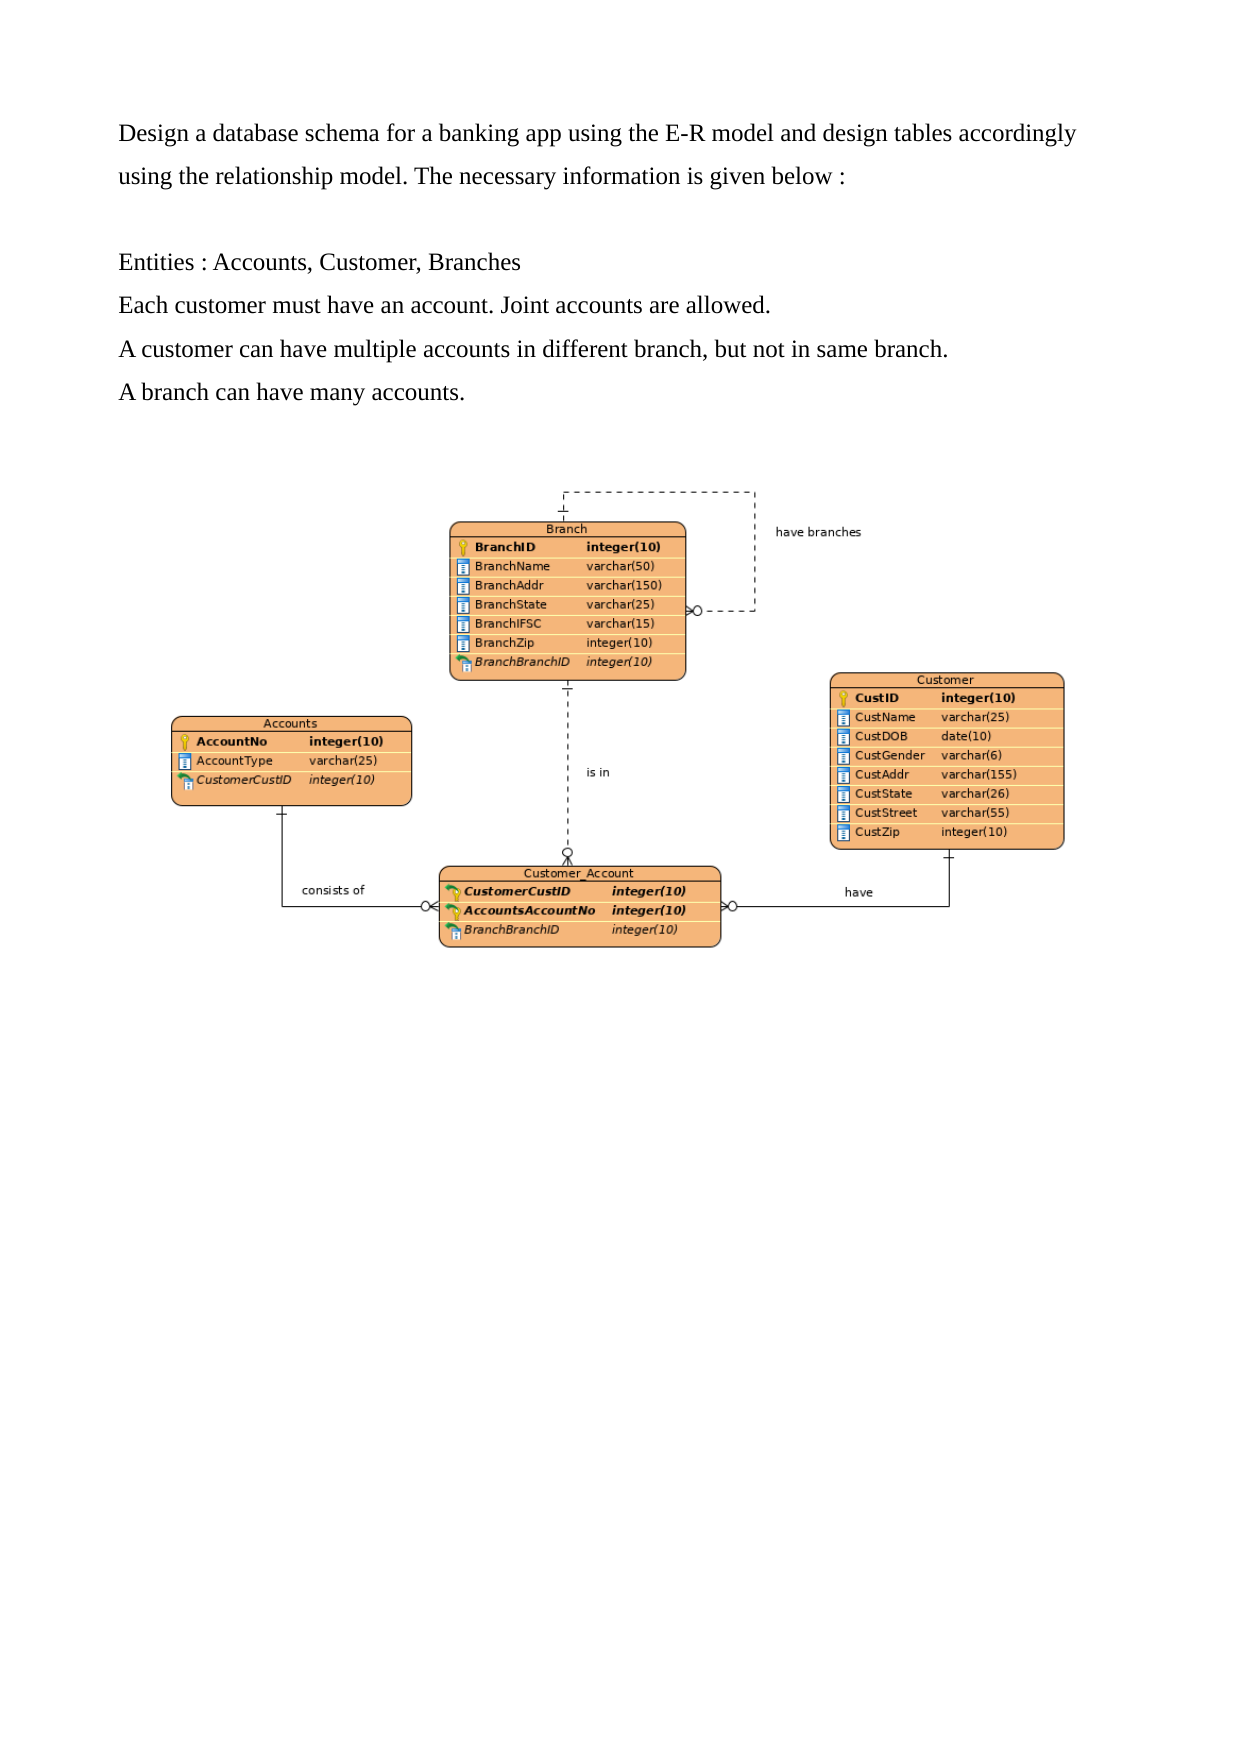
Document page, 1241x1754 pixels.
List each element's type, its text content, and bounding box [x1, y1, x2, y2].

text Design a database schema for a banking app using the E-R model and design tables accordingly using the relationship model. The necessary information is given below : Entities : Accounts, Customer, Branches Each customer must have an account. Joint accounts are allowed. A customer can have multiple accounts in different branch, but not in same branch. A branch can have many accounts. [118, 118, 1122, 406]
picture [118, 463, 1123, 1006]
